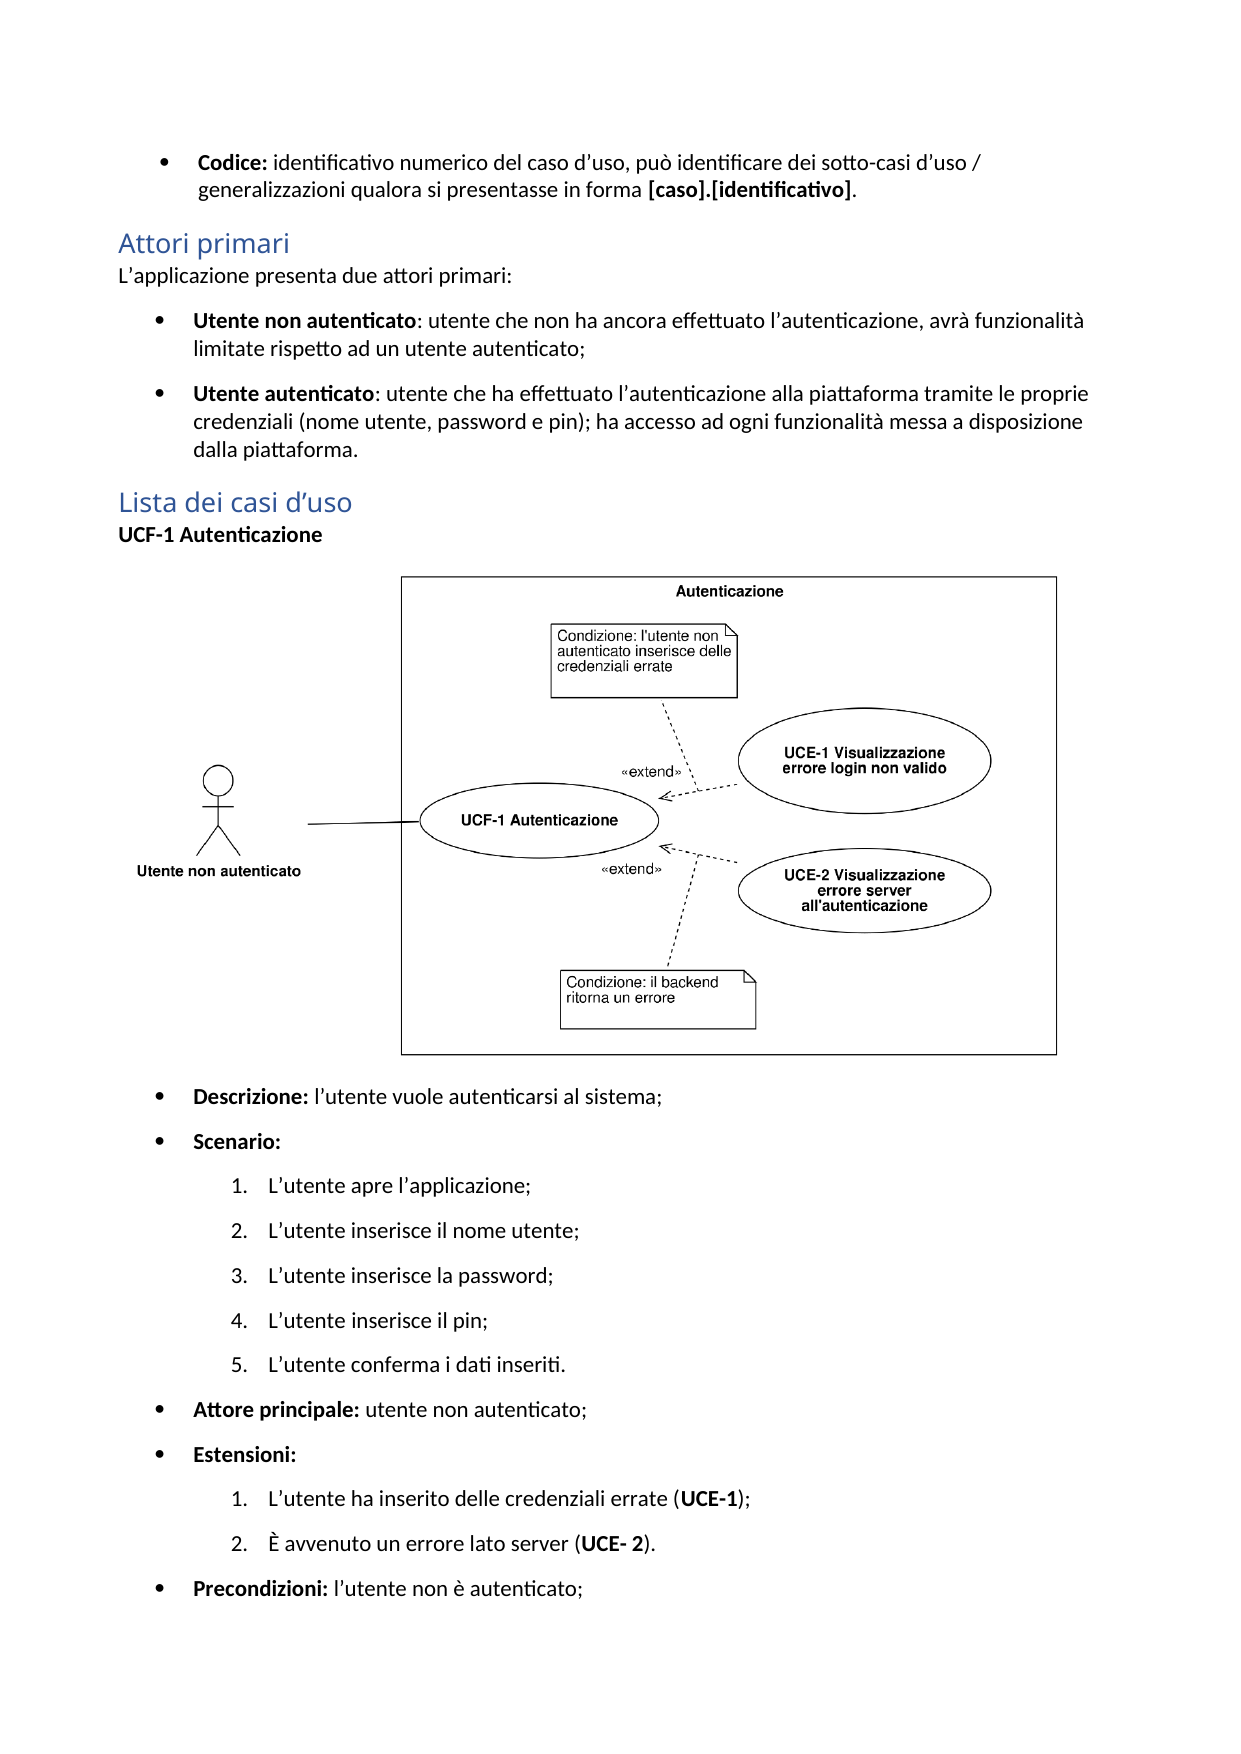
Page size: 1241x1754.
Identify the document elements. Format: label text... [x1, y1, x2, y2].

list L’utente apre l’applicazione; [231, 1172, 1122, 1200]
list Estensioni: [156, 1440, 1122, 1468]
list L’utente inserisce il nome utente; [231, 1216, 1122, 1244]
list L’utente inserisce il pin; [231, 1306, 1122, 1334]
list Precondizioni: l’utente non è autenticato; [156, 1574, 1122, 1602]
list Scenario: [156, 1127, 1122, 1155]
list È avvenuto un errore lato server (UCE- 2). [231, 1529, 1122, 1557]
list Descrizione: l’utente vuole autenticarsi al sistema; [156, 1082, 1122, 1110]
subtitle Attori primari [118, 224, 1122, 261]
text L’applicazione presenta due attori primari: [118, 261, 1122, 289]
list Utente non autenticato: utente che non ha ancora effettuato l’autenticazione, avrà funzionalità limitate rispetto ad un utente autenticato; [156, 306, 1122, 362]
list Codice: identificativo numerico del caso d’uso, può identificare dei sotto-casi d’uso / generalizzazioni qualora si presentasse in forma [caso].[identificativo]. [160, 148, 1122, 204]
list L’utente inserisce la password; [231, 1261, 1122, 1289]
list L’utente ha inserito delle credenziali errate (UCE-1); [231, 1484, 1122, 1512]
subtitle Lista dei casi d’uso [118, 484, 1122, 521]
list L’utente conferma i dati inseriti. [231, 1350, 1122, 1378]
picture [118, 565, 1069, 1066]
list Attore principale: utente non autenticato; [156, 1395, 1122, 1423]
text UCF-1 Autenticazione [118, 521, 1122, 548]
list Utente autenticato: utente che ha effettuato l’autenticazione alla piattaforma tramite le proprie credenziali (nome utente, password e pin); ha accesso ad ogni funzionalità messa a disposizione dalla piattaforma. [156, 379, 1122, 463]
